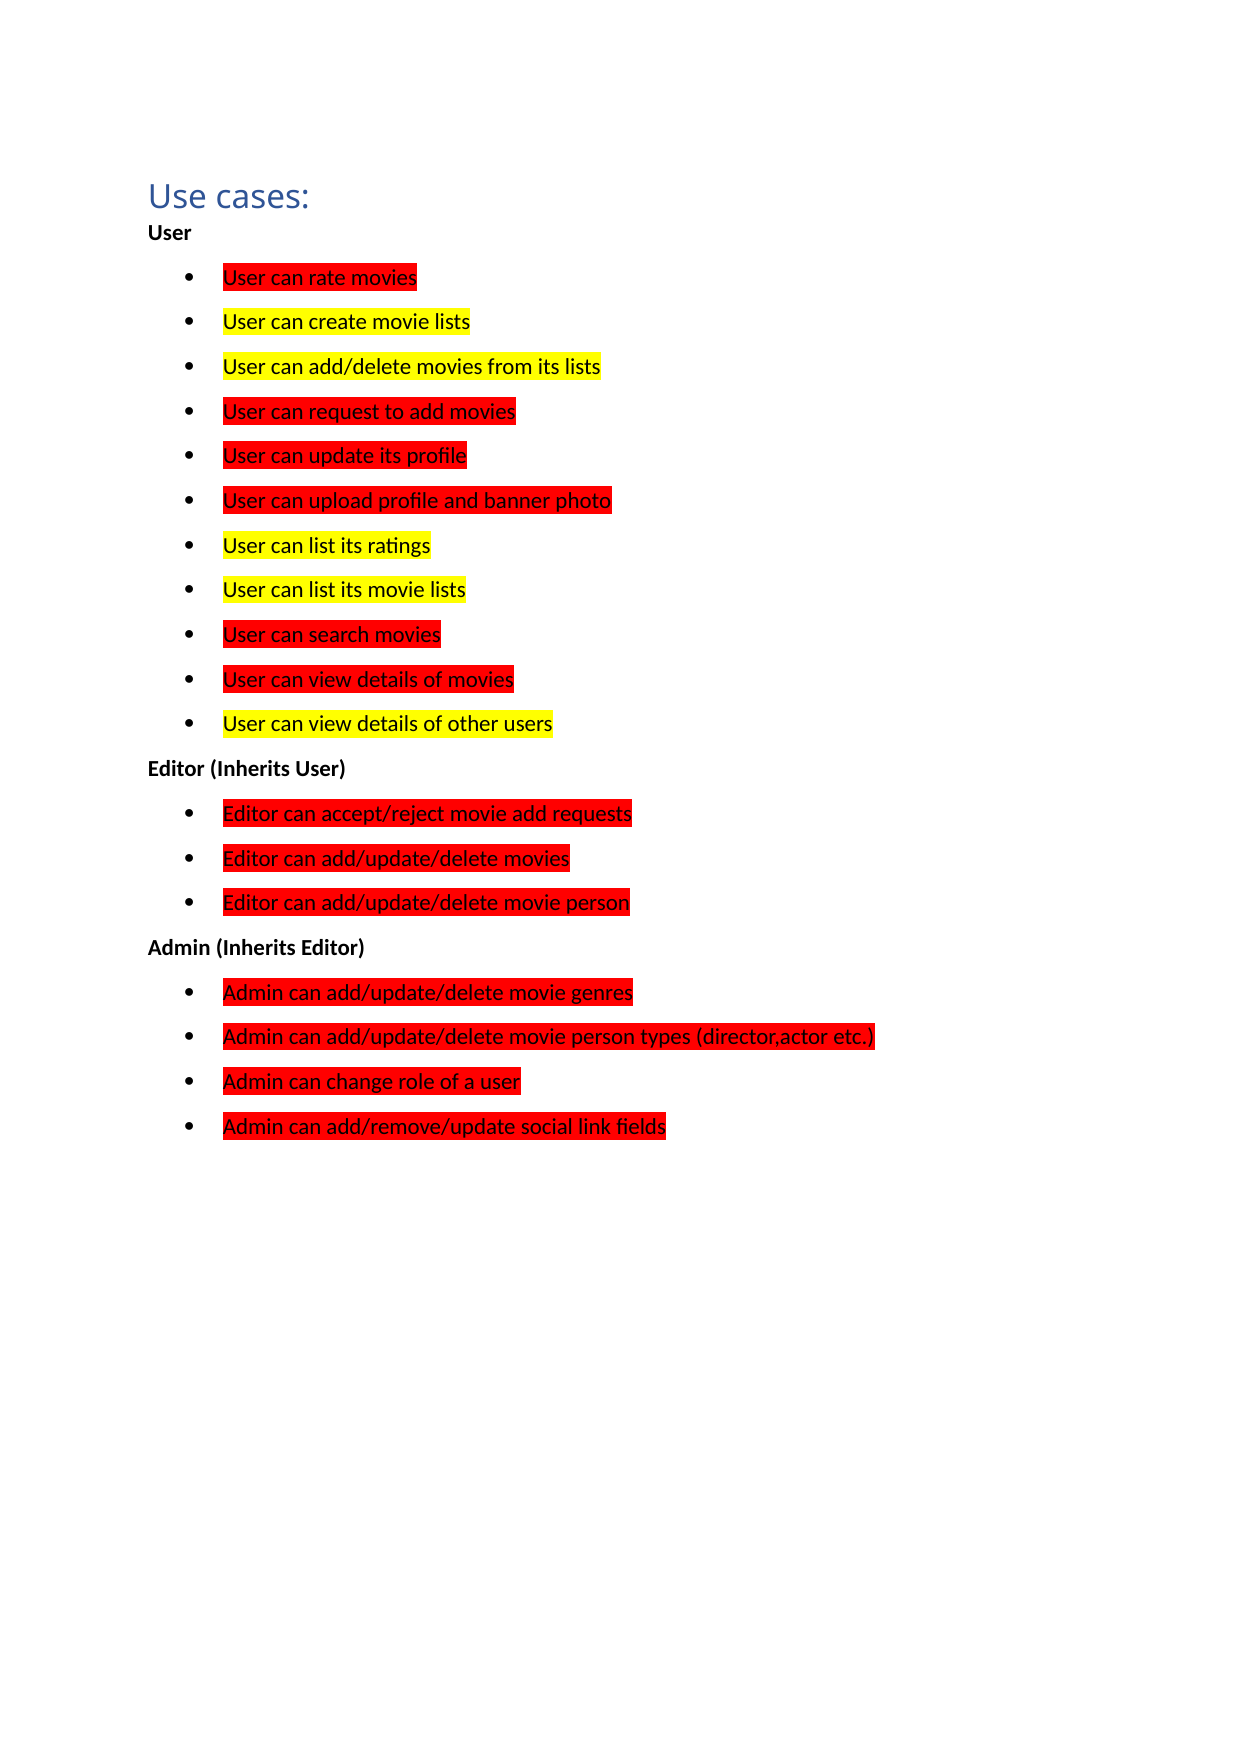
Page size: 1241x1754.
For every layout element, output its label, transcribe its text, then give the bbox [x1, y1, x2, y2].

list User can upload profile and banner photo [185, 486, 1093, 514]
list Editor can accept/reject movie add requests [185, 799, 1093, 827]
list User can request to add movies [185, 397, 1093, 425]
list User can rate movies [185, 263, 1093, 291]
list User can list its ratings [185, 531, 1093, 559]
list Editor can add/update/delete movies [185, 844, 1093, 872]
text User [148, 218, 1093, 246]
list Admin can add/update/delete movie person types (director,actor etc.) [185, 1022, 1093, 1050]
list User can create movie lists [185, 307, 1093, 335]
text Editor (Inherits User) [148, 754, 1093, 782]
list Admin can add/update/delete movie genres [185, 978, 1093, 1006]
subtitle Use cases: [148, 173, 1093, 218]
list Admin can add/remove/update social link fields [185, 1112, 1093, 1140]
list User can update its profile [185, 441, 1093, 469]
list Admin can change role of a user [185, 1067, 1093, 1095]
list User can view details of movies [185, 665, 1093, 693]
text Admin (Inherits Editor) [148, 933, 1093, 961]
list User can add/delete movies from its lists [185, 352, 1093, 380]
list User can view details of other users [185, 709, 1093, 738]
list User can search movies [185, 620, 1093, 648]
list User can list its movie lists [185, 576, 1093, 603]
list Editor can add/update/delete movie person [185, 888, 1093, 916]
